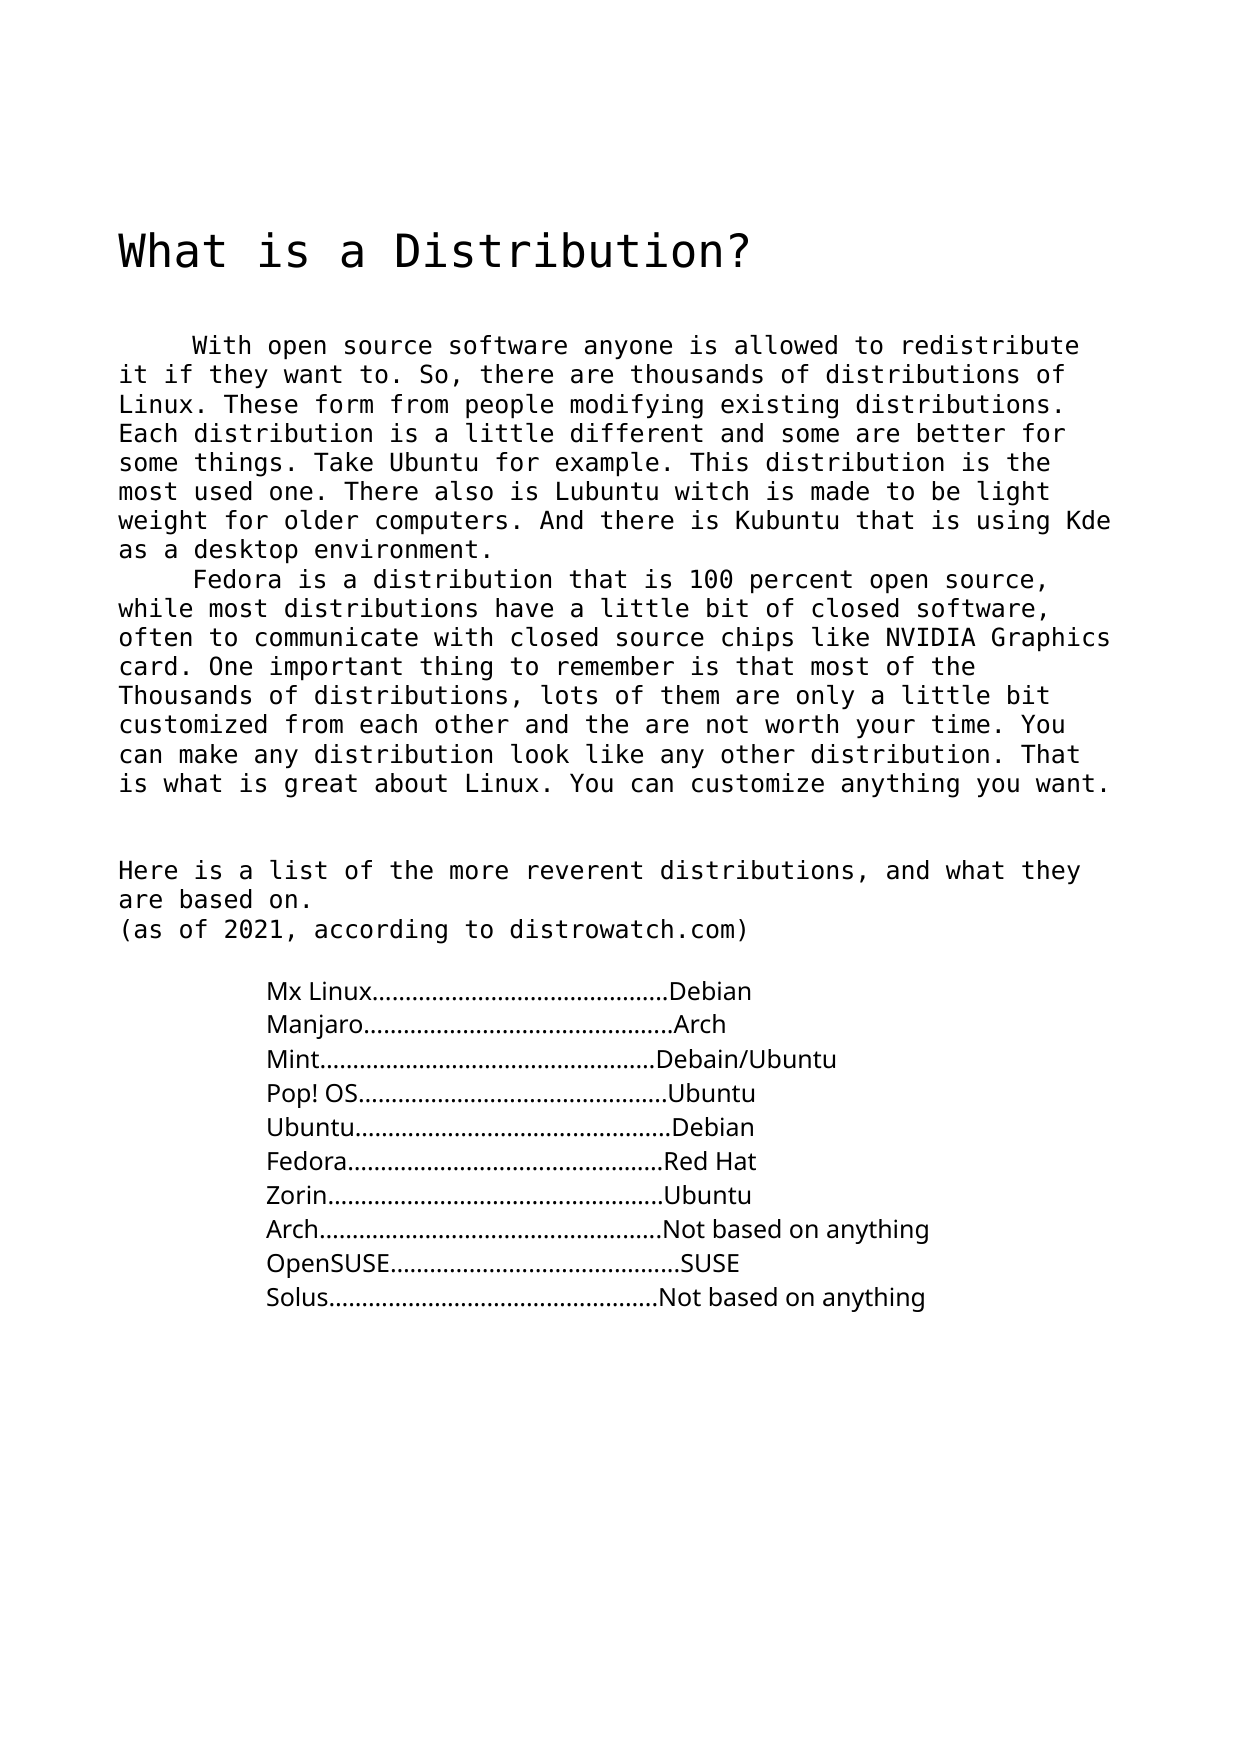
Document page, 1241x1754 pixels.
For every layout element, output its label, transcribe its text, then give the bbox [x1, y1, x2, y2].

text Fedora…………………………………………Red Hat [118, 1143, 1122, 1177]
text Pop! OS………………………………………..Ubuntu [118, 1075, 1122, 1109]
text Fedora is a distribution that is 100 percent open source, while most distributions have a little bit of closed software, often to communicate with closed source chips like NVIDIA Graphics card. One important thing to remember is that most of the Thousands of distributions, lots of them are only a little bit customized from each other and the are not worth your time. You can make any distribution look like any other distribution. That is what is great about Linux. You can customize anything you want. [118, 565, 1122, 798]
text OpenSUSE……………………………..……...SUSE [118, 1246, 1122, 1280]
text Mx Linux……………………………………...Debian [118, 973, 1122, 1007]
text With open source software anyone is allowed to redistribute it if they want to. So, there are thousands of distributions of Linux. These form from people modifying existing distributions. Each distribution is a little different and some are better for some things. Take Ubuntu for example. This distribution is the most used one. There also is Lubuntu witch is made to be light weight for older computers. And there is Kubuntu that is using Kde as a desktop environment. [118, 331, 1122, 565]
text Here is a list of the more reverent distributions, and what they are based on. [118, 856, 1122, 915]
text Arch…………………………………….……...Not based on anything [118, 1212, 1122, 1246]
text What is a Distribution? [118, 225, 1122, 278]
text Mint……………………………………………Debain/Ubuntu [118, 1041, 1122, 1075]
text Manjaro………………………..……………...Arch [118, 1007, 1122, 1041]
text Zorin…………………………………………...Ubuntu [118, 1177, 1122, 1212]
text Solus…………………………………………..Not based on anything [118, 1280, 1122, 1314]
text (as of 2021, according to distrowatch.com) [118, 915, 1122, 944]
text Ubuntu………………………………………...Debian [118, 1109, 1122, 1143]
